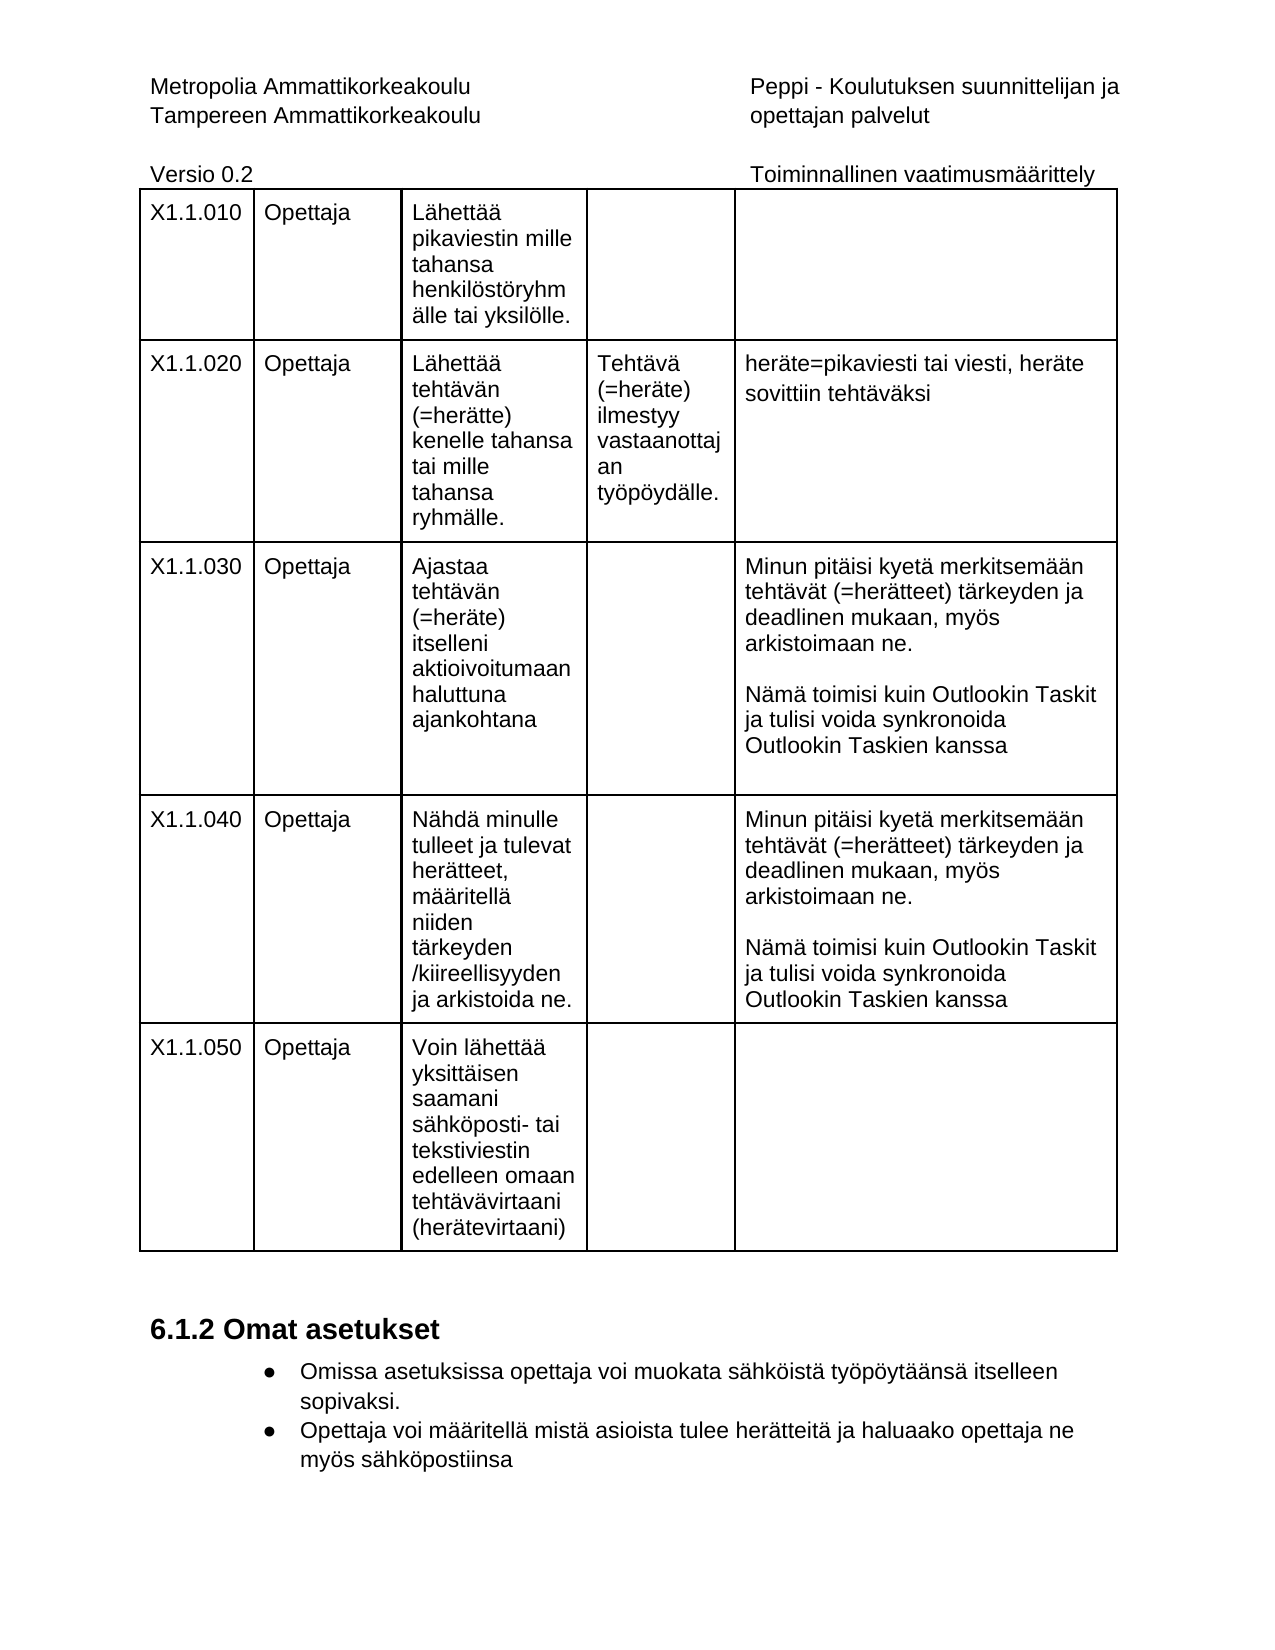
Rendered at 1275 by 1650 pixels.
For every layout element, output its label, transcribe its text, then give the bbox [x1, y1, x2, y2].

table_cell Opettaja [255, 341, 400, 541]
table_cell Lähettää tehtävän (=herätte) kenelle tahansa tai mille tahansa ryhmälle. [403, 341, 586, 541]
table_cell [588, 190, 734, 338]
table_cell Minun pitäisi kyetä merkitsemään tehtävät (=herätteet) tärkeyden ja deadlinen mukaan, myös arkistoimaan ne. Nämä toimisi kuin Outlookin Taskit ja tulisi voida synkronoida Outlookin Taskien kanssa [736, 796, 1116, 1022]
table_cell X1.1.010 [141, 190, 253, 338]
table_cell Opettaja [255, 796, 400, 1022]
table_cell X1.1.020 [141, 341, 253, 541]
list Omissa asetuksissa opettaja voi muokata sähköistä työpöytäänsä itselleen sopivaksi. [262, 1359, 1125, 1414]
table_cell Minun pitäisi kyetä merkitsemään tehtävät (=herätteet) tärkeyden ja deadlinen mukaan, myös arkistoimaan ne. Nämä toimisi kuin Outlookin Taskit ja tulisi voida synkronoida Outlookin Taskien kanssa [736, 543, 1116, 794]
table_cell Opettaja [255, 190, 400, 338]
table_cell Nähdä minulle tulleet ja tulevat herätteet, määritellä niiden tärkeyden /kiireellisyyden ja arkistoida ne. [403, 796, 586, 1022]
table_cell [736, 1024, 1116, 1250]
list Opettaja voi määritellä mistä asioista tulee herätteitä ja haluaako opettaja ne myös sähköpostiinsa [262, 1418, 1125, 1473]
table_cell X1.1.050 [141, 1024, 253, 1250]
table_cell Tehtävä (=heräte) ilmestyy vastaanottajan työpöydälle. [588, 341, 734, 541]
table_cell [588, 543, 734, 794]
subtitle 6.1.2 Omat asetukset [150, 1313, 1125, 1346]
table_cell [588, 1024, 734, 1250]
table_cell Opettaja [255, 1024, 400, 1250]
table_cell Voin lähettää yksittäisen saamani sähköposti- tai tekstiviestin edelleen omaan tehtävävirtaani (herätevirtaani) [403, 1024, 586, 1250]
table_cell X1.1.030 [141, 543, 253, 794]
table_cell Ajastaa tehtävän (=heräte) itselleni aktioivoitumaan haluttuna ajankohtana [403, 543, 586, 794]
table_cell heräte=pikaviesti tai viesti, heräte sovittiin tehtäväksi [736, 341, 1116, 541]
table_cell Lähettää pikaviestin mille tahansa henkilöstöryhmälle tai yksilölle. [403, 190, 586, 338]
table_cell [736, 190, 1116, 338]
table_cell [588, 796, 734, 1022]
table_cell X1.1.040 [141, 796, 253, 1022]
table_cell Opettaja [255, 543, 400, 794]
